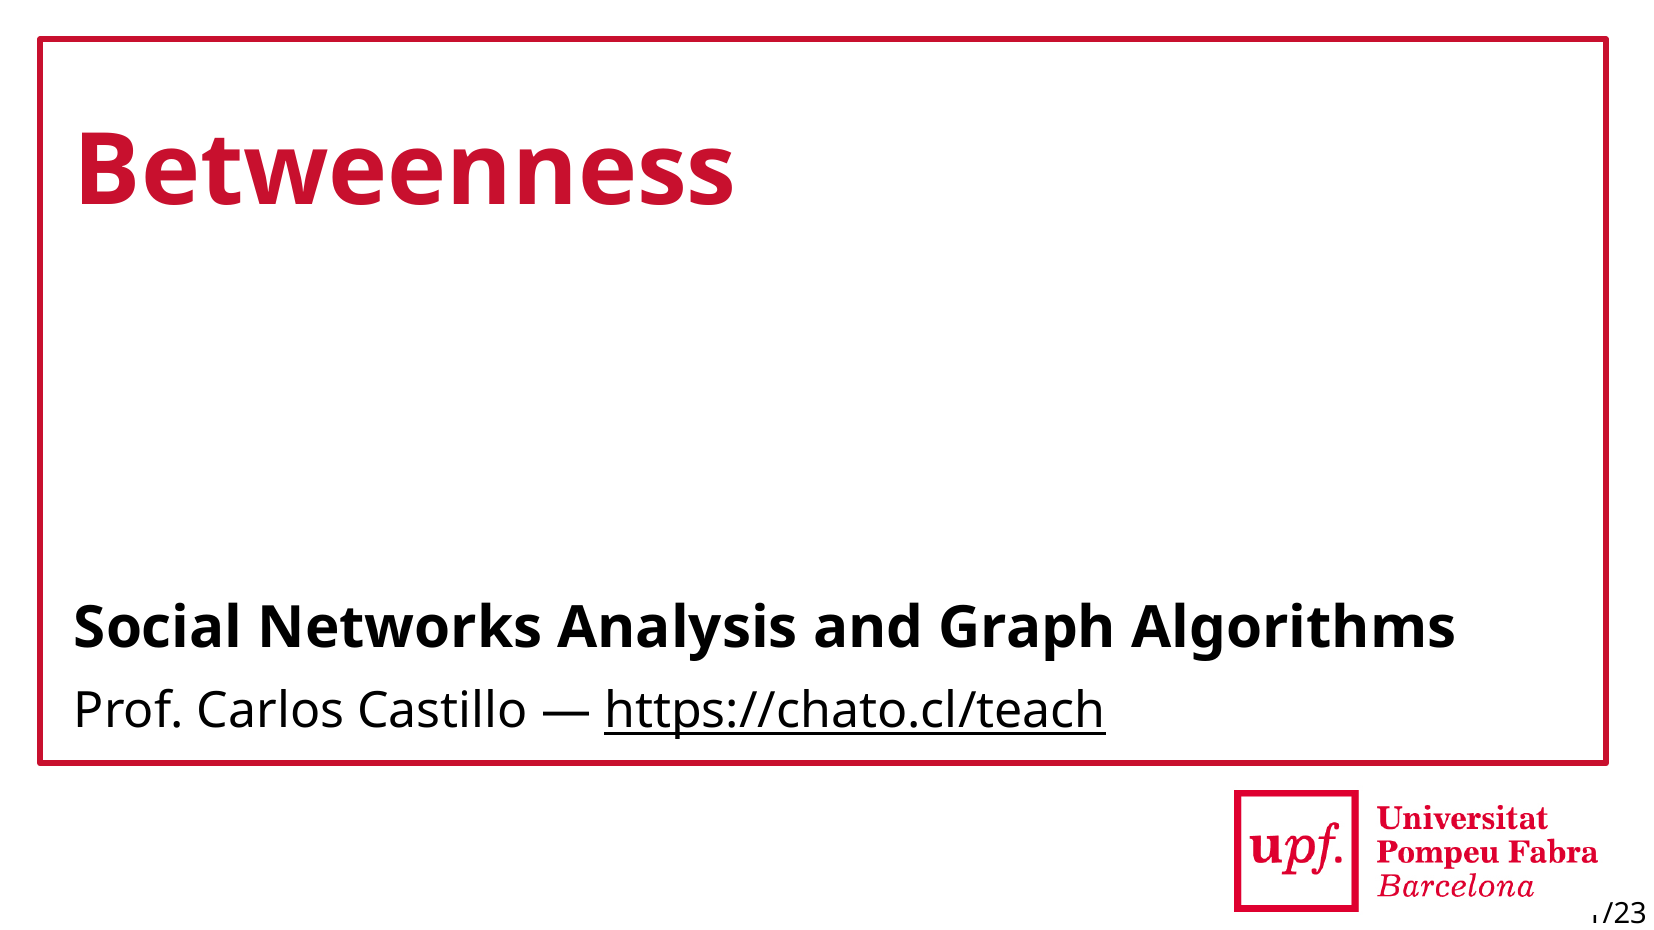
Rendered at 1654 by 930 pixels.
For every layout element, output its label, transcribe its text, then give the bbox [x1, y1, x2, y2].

picture [1229, 784, 1603, 915]
text_box Betweenness Social Networks Analysis and Graph Algorithms Prof. Carlos Castillo — https://chato.cl/teach [73, 77, 1562, 734]
chart [770, 589, 889, 649]
